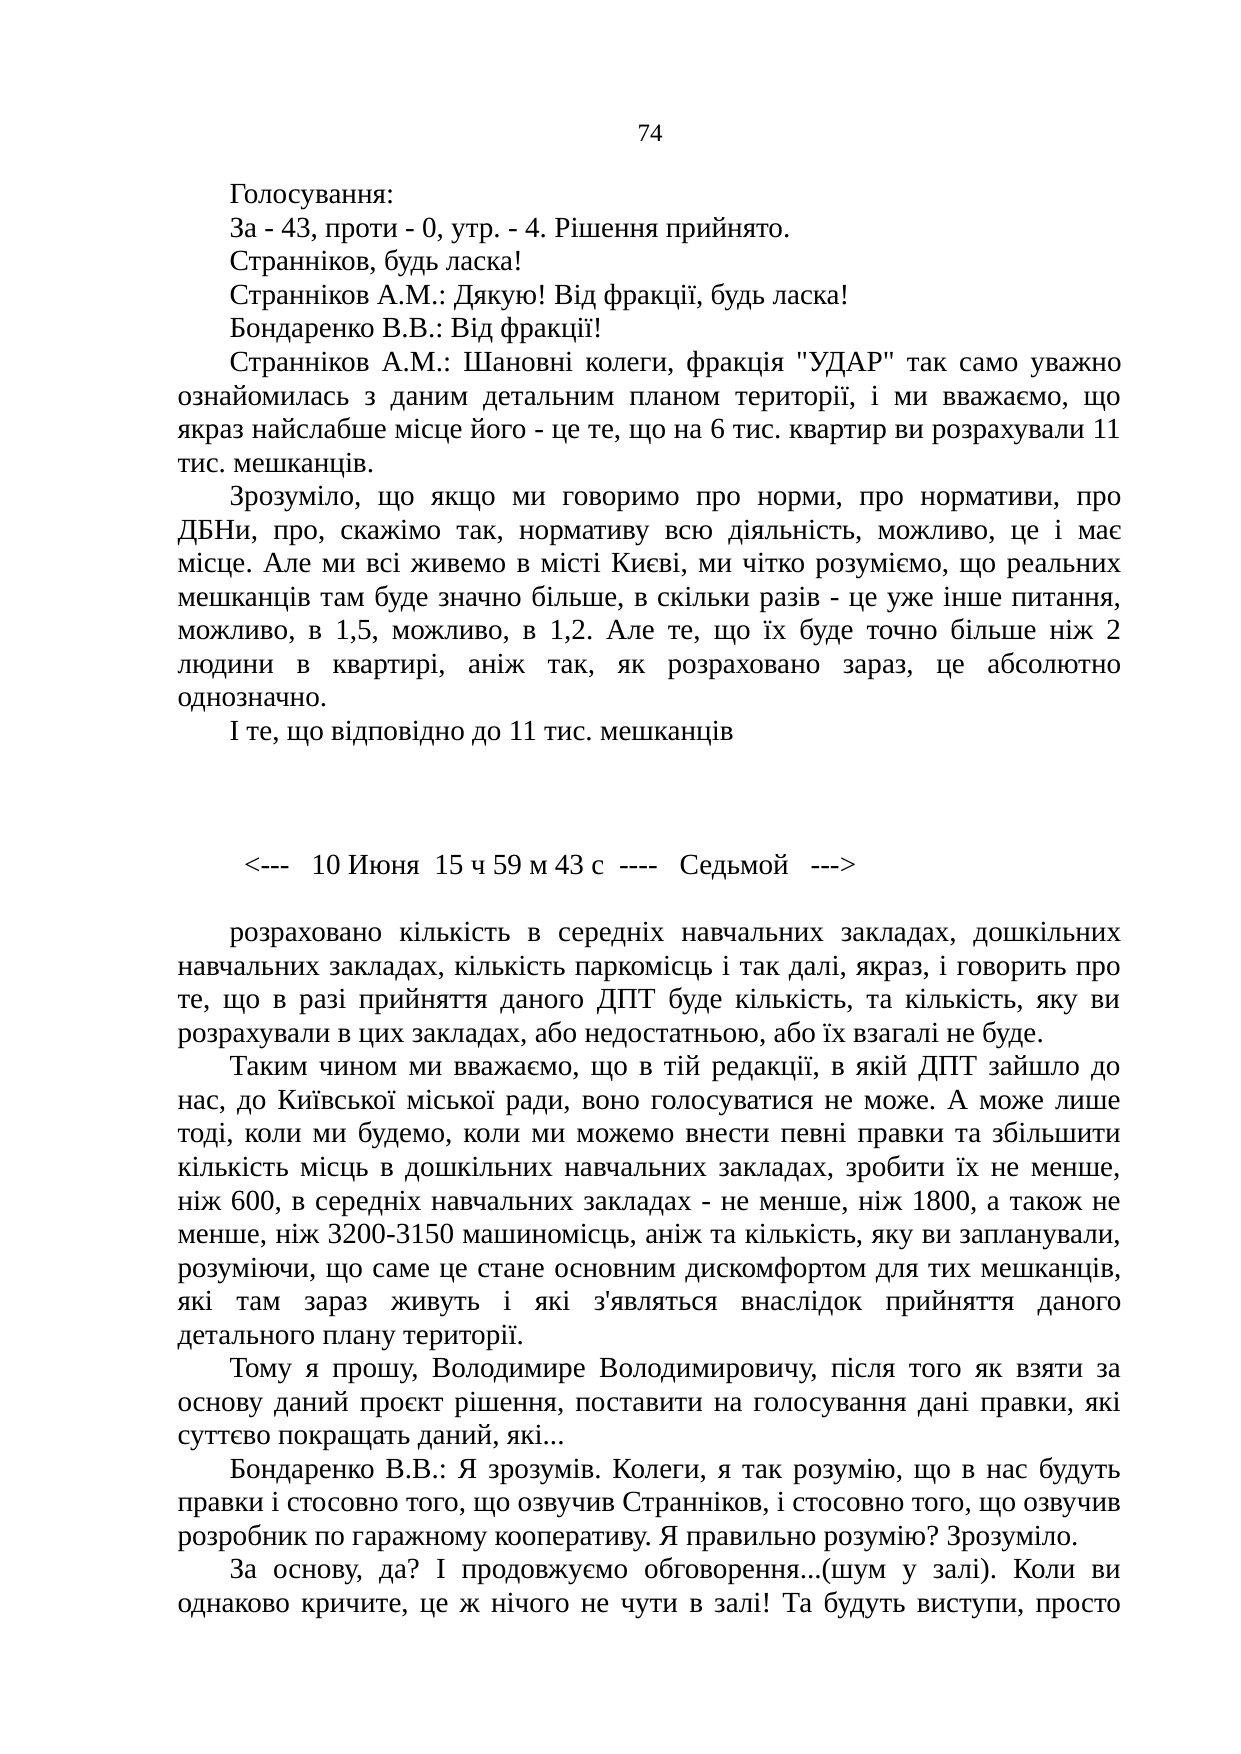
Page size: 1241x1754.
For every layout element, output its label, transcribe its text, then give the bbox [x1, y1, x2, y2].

text І те, що відповідно до 11 тис. мешканців [177, 713, 1122, 747]
text Странніков, будь ласка! [177, 243, 1122, 277]
text Зрозуміло, що якщо ми говоримо про норми, про нормативи, про ДБНи, про, скажімо так, нормативу всю діяльність, можливо, це і має місце. Але ми всі живемо в місті Києві, ми чітко розуміємо, що реальних мешканців там буде значно більше, в скільки разів - це уже інше питання, можливо, в 1,5, можливо, в 1,2. Але те, що їх буде точно більше ніж 2 людини в квартирі, аніж так, як розраховано зараз, це абсолютно однозначно. [177, 478, 1122, 713]
text За - 43, проти - 0, утр. - 4. Рішення прийнято. [177, 210, 1122, 243]
text Странніков А.М.: Шановні колеги, фракція "УДАР" так само уважно ознайомилась з даним детальним планом території, і ми вважаємо, що якраз найслабше місце його - це те, що на 6 тис. квартир ви розрахували 11 тис. мешканців. [177, 344, 1122, 478]
text За основу, да? І продовжуємо обговорення...(шум у залі). Коли ви однаково кричите, це ж нічого не чути в залі! Та будуть виступи, просто [177, 1552, 1122, 1619]
text Странніков А.М.: Дякую! Від фракції, будь ласка! [177, 277, 1122, 311]
text розраховано кількість в середніх навчальних закладах, дошкільних навчальних закладах, кількість паркомісць і так далі, якраз, і говорить про те, що в разі прийняття даного ДПТ буде кількість, та кількість, яку ви розрахували в цих закладах, або недостатньою, або їх взагалі не буде. [177, 914, 1122, 1048]
text Тому я прошу, Володимире Володимировичу, після того як взяти за основу даний проєкт рішення, поставити на голосування дані правки, які суттєво покращать даний, які... [177, 1350, 1122, 1451]
text Бондаренко В.В.: Я зрозумів. Колеги, я так розумію, що в нас будуть правки і стосовно того, що озвучив Странніков, і стосовно того, що озвучив розробник по гаражному кооперативу. Я правильно розумію? Зрозуміло. [177, 1451, 1122, 1552]
text Таким чином ми вважаємо, що в тій редакції, в якій ДПТ зайшло до нас, до Київської міської ради, воно голосуватися не може. А може лише тоді, коли ми будемо, коли ми можемо внести певні правки та збільшити кількість місць в дошкільних навчальних закладах, зробити їх не менше, ніж 600, в середніх навчальних закладах - не менше, ніж 1800, а також не менше, ніж 3200-3150 машиномісць, аніж та кількість, яку ви запланували, розуміючи, що саме це стане основним дискомфортом для тих мешканців, які там зараз живуть і які з'являться внаслідок прийняття даного детального плану території. [177, 1048, 1122, 1350]
text <--- 10 Июня 15 ч 59 м 43 с ---- Седьмой ---> [177, 847, 1122, 881]
text Бондаренко В.В.: Від фракції! [177, 311, 1122, 344]
text Голосування: [177, 176, 1122, 210]
